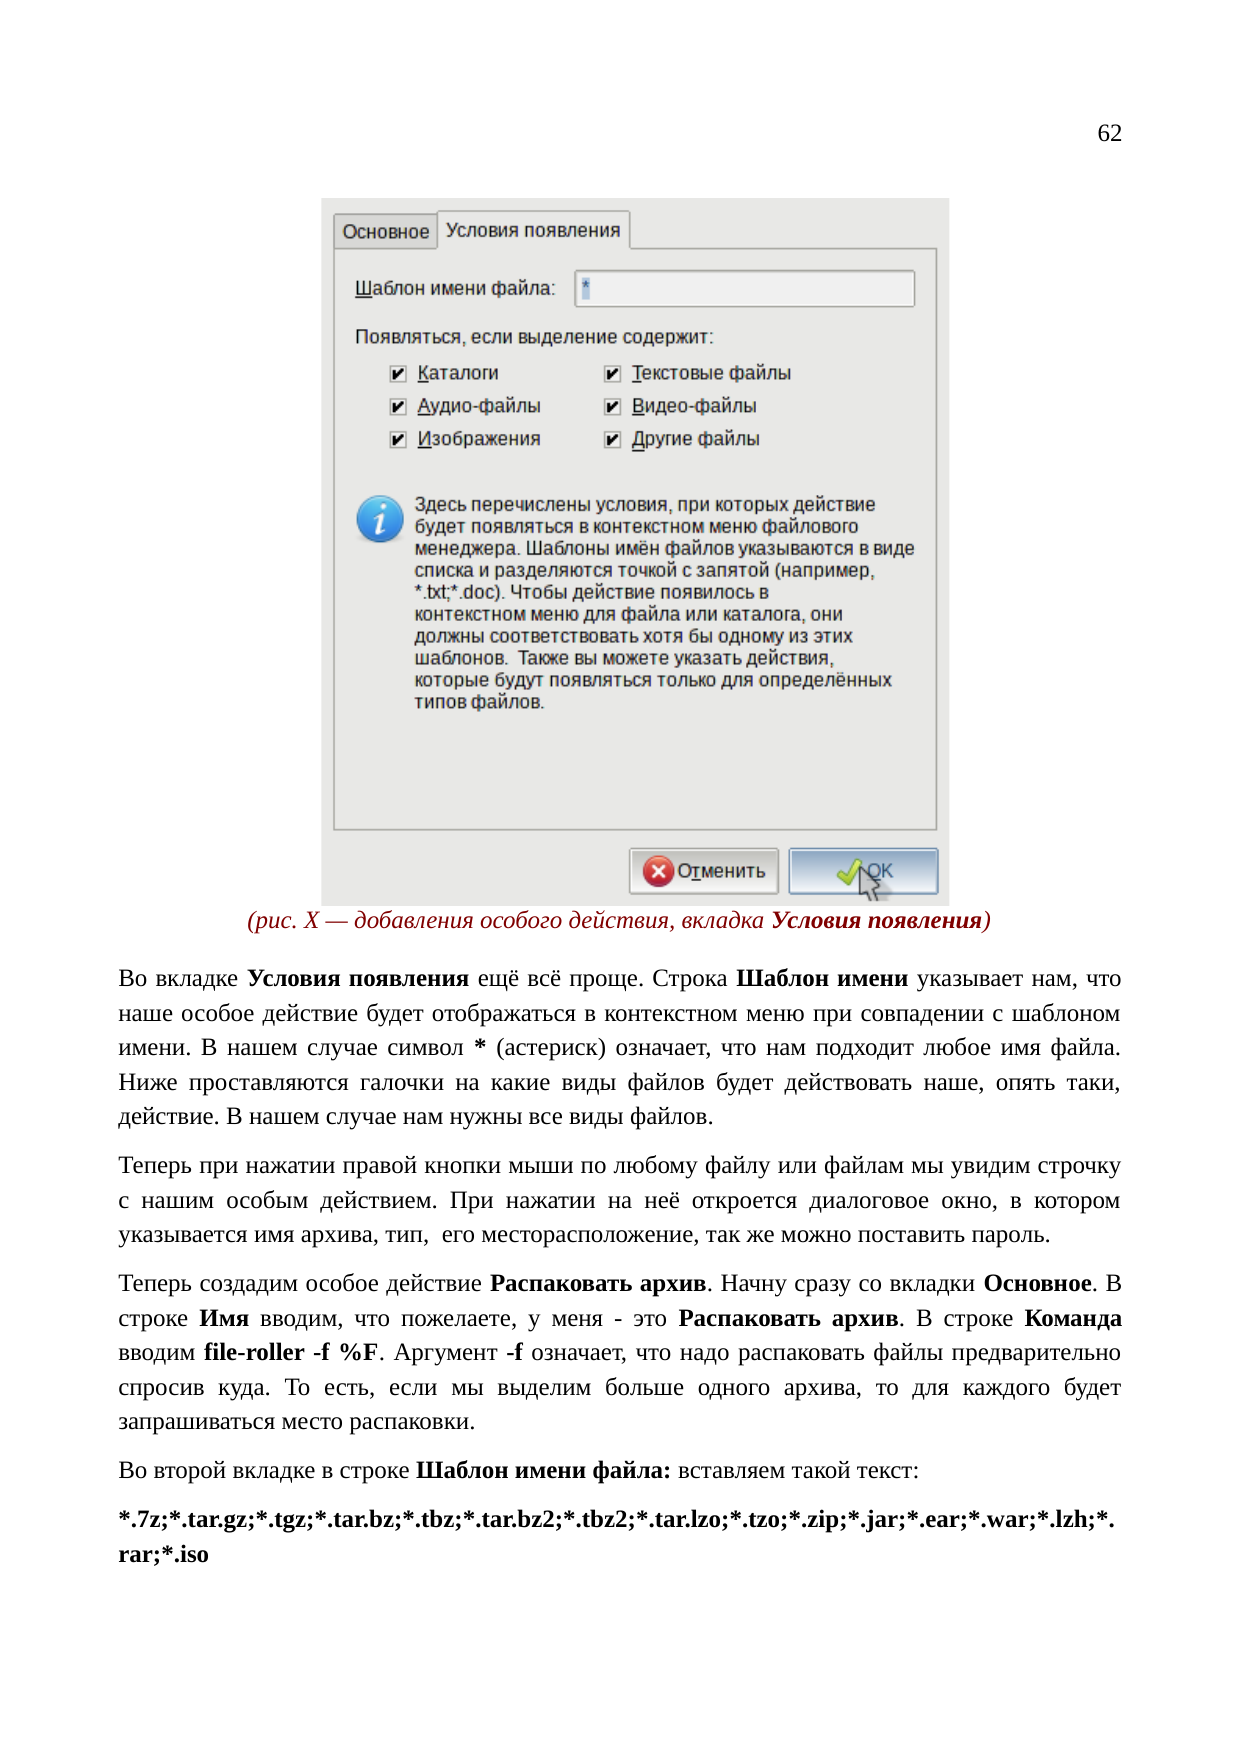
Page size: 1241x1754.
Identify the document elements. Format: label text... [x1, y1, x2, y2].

text Во вкладке Условия появления ещё всё проще. Строка Шаблон имени указывает нам, что наше особое действие будет отображаться в контекстном меню при совпадении с шаблоном имени. В нашем случае символ * (астериск) означает, что нам подходит любое имя файла. Ниже проставляются галочки на какие виды файлов будет действовать наше, опять таки, действие. В нашем случае нам нужны все виды файлов. [118, 963, 1122, 1130]
text *.7z;*.tar.gz;*.tgz;*.tar.bz;*.tbz;*.tar.bz2;*.tbz2;*.tar.lzo;*.tzo;*.zip;*.jar;*.ear;*.war;*.lzh;*.rar;*.iso [118, 1504, 1122, 1568]
picture [321, 198, 950, 906]
text Теперь создадим особое действие Распаковать архив. Начну сразу со вкладки Основное. В строке Имя вводим, что пожелаете, у меня - это Распаковать архив. В строке Команда вводим file-roller -f %F. Аргумент -f означает, что надо распаковать файлы предварительно спросив куда. То есть, если мы выделим больше одного архива, то для каждого будет запрашиваться место распаковки. [118, 1268, 1122, 1435]
text Теперь при нажатии правой кнопки мыши по любому файлу или файлам мы увидим строчку с нашим особым действием. При нажатии на неё откроется диалоговое окно, в котором указывается имя архива, тип, его месторасположение, так же можно поставить пароль. [118, 1150, 1122, 1248]
text (рис. Х — добавления особого действия, вкладка Условия появления) [118, 176, 1122, 934]
text Во второй вкладке в строке Шаблон имени файла: вставляем такой текст: [118, 1455, 1122, 1484]
